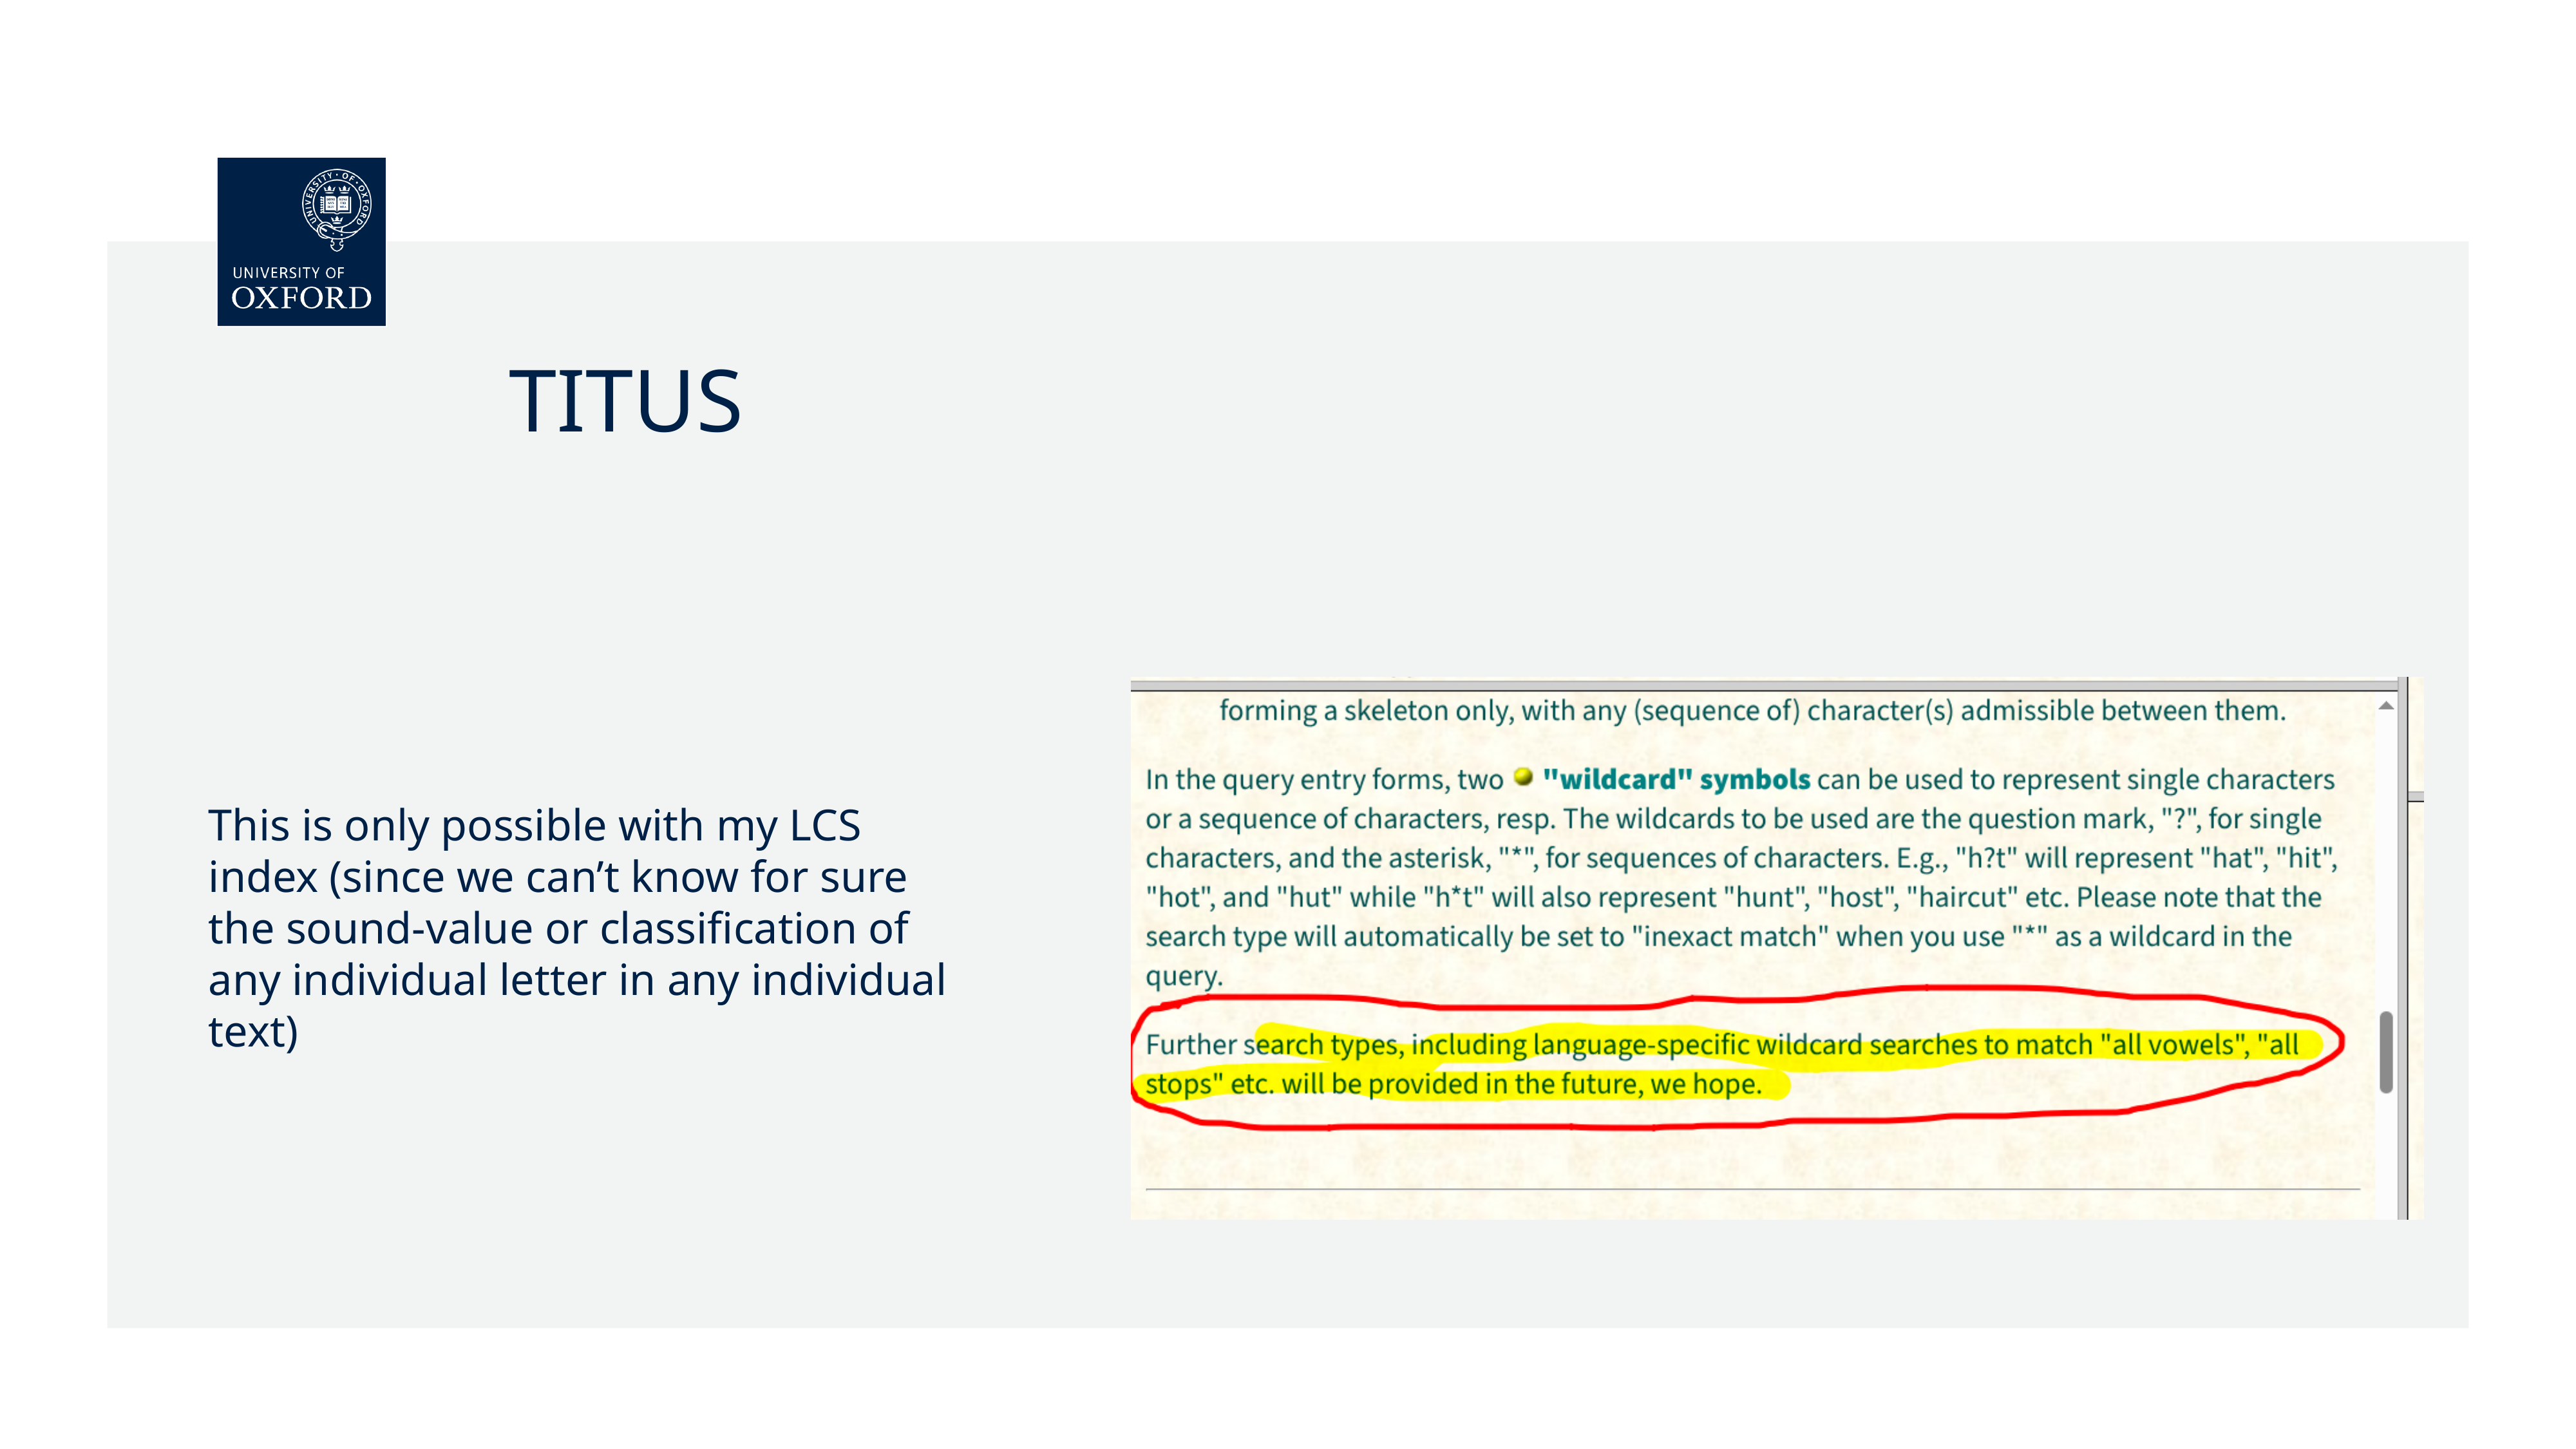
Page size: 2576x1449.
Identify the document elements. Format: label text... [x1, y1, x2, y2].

picture [289, 267, 296, 278]
picture [326, 267, 336, 278]
picture [1131, 677, 2424, 1220]
picture [260, 267, 269, 278]
picture [303, 267, 319, 278]
picture [234, 267, 241, 278]
text_box This is only possible with my LCS index (since we can’t know for sure the sound-value or classification of any individual letter in any individual text) [198, 788, 988, 1065]
picture [245, 267, 252, 278]
picture [280, 267, 288, 278]
text_box TITUS [499, 336, 961, 459]
picture [302, 169, 372, 252]
picture [338, 267, 344, 278]
